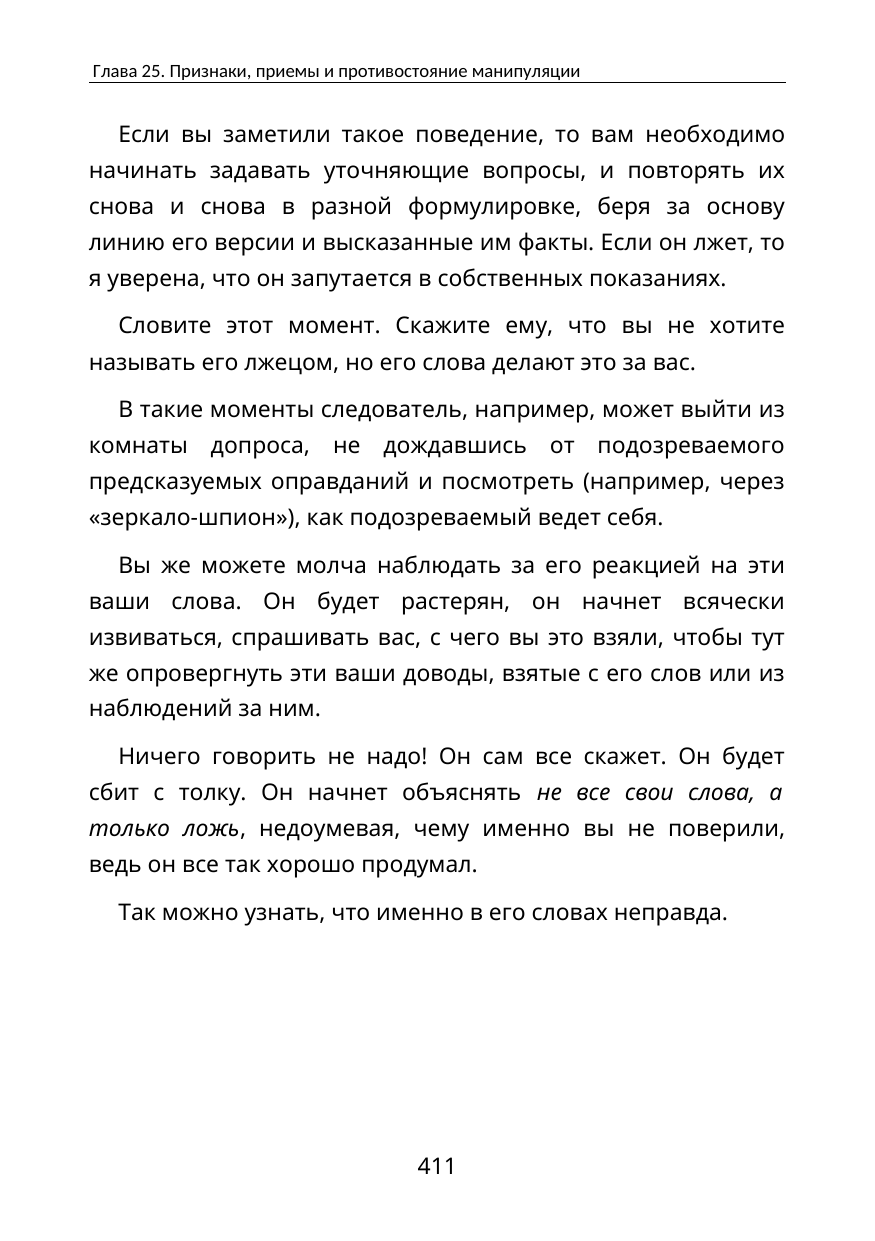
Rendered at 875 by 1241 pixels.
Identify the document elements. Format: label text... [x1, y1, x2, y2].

text Ничего говорить не надо! Он сам все скажет. Он будет сбит с толку. Он начнет объяснять не все свои слова, а только ложь, недоумевая, чему именно вы не поверили, ведь он все так хорошо продумал. [88, 740, 786, 879]
text Так можно узнать, что именно в его словах неправда. [88, 896, 786, 927]
text Если вы заметили такое поведение, то вам необходимо начинать задавать уточняющие вопросы, и повторять их снова и снова в разной формулировке, беря за основу линию его версии и высказанные им факты. Если он лжет, то я уверена, что он запутается в собственных показаниях. [88, 118, 786, 293]
text В такие моменты следователь, например, может выйти из комнаты допроса, не дождавшись от подозреваемого предсказуемых оправданий и посмотреть (например, через «зеркало-шпион»), как подозреваемый ведет себя. [88, 393, 786, 532]
text Вы же можете молча наблюдать за его реакцией на эти ваши слова. Он будет растерян, он начнет всячески извиваться, спрашивать вас, с чего вы это взяли, чтобы тут же опровергнуть эти ваши доводы, взятые с его слов или из наблюдений за ним. [88, 549, 786, 724]
text Словите этот момент. Скажите ему, что вы не хотите называть его лжецом, но его слова делают это за вас. [88, 309, 786, 377]
